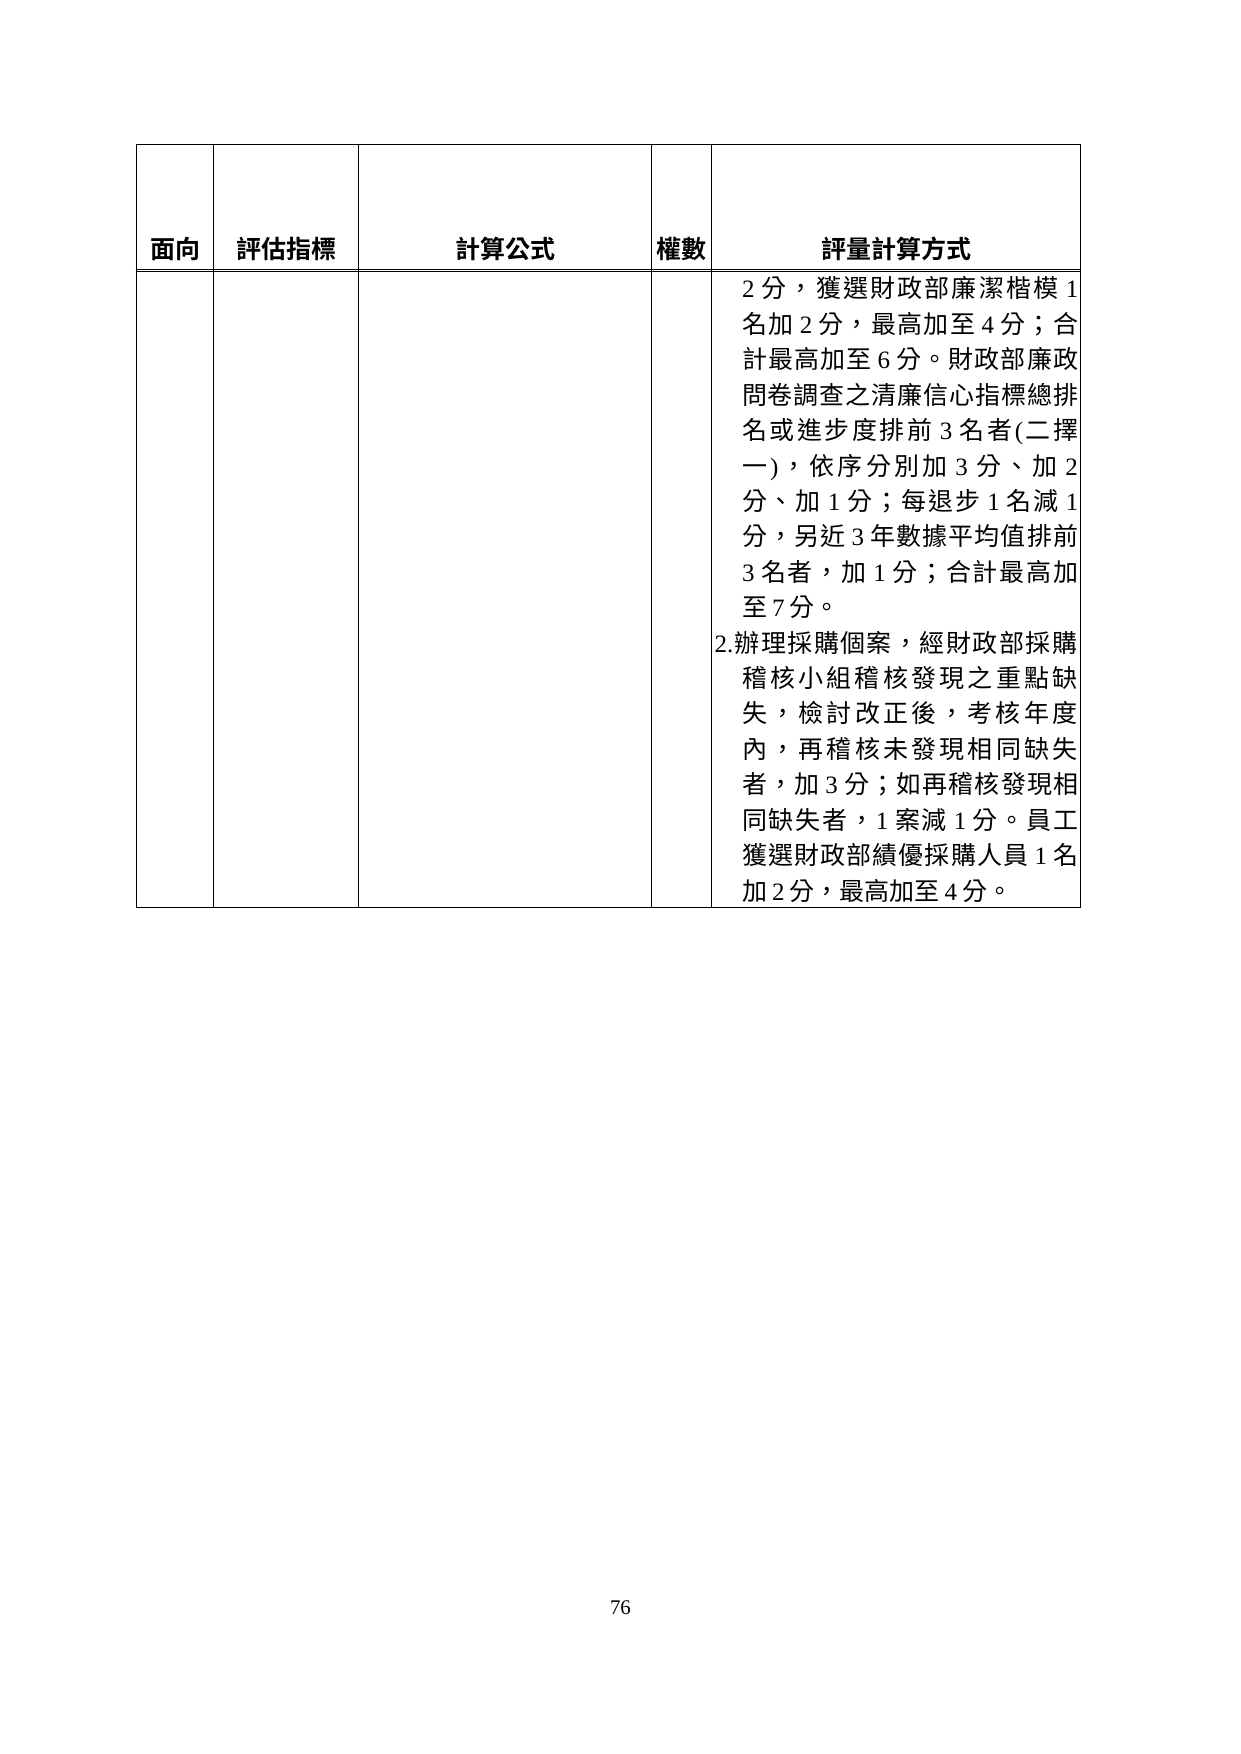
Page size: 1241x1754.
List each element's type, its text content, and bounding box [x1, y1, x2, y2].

table_cell [214, 272, 358, 907]
table_header 評估指標 [214, 145, 358, 268]
table_header 評量計算方式 [712, 145, 1080, 268]
table_header 面向 [137, 145, 213, 268]
table_header 權數 [652, 145, 711, 268]
table_cell 2分，獲選財政部廉潔楷模1名加2分，最高加至4分；合計最高加至6分。財政部廉政問卷調查之清廉信心指標總排名或進步度排前3名者(二擇一)，依序分別加3分、加2分、加1分；每退步1名減1分，另近3年數據平均值排前3名者，加1分；合計最高加至7分。 2.辦理採購個案，經財政部採購稽核小組稽核發現之重點缺失，檢討改正後，考核年度內，再稽核未發現相同缺失者，加3分；如再稽核發現相同缺失者，1案減1分。員工獲選財政部績優採購人員1名加2分，最高加至4分。 [712, 272, 1080, 907]
table_header 計算公式 [359, 145, 651, 268]
table_cell [359, 272, 651, 907]
table_cell [137, 272, 213, 907]
table_cell [652, 272, 711, 907]
